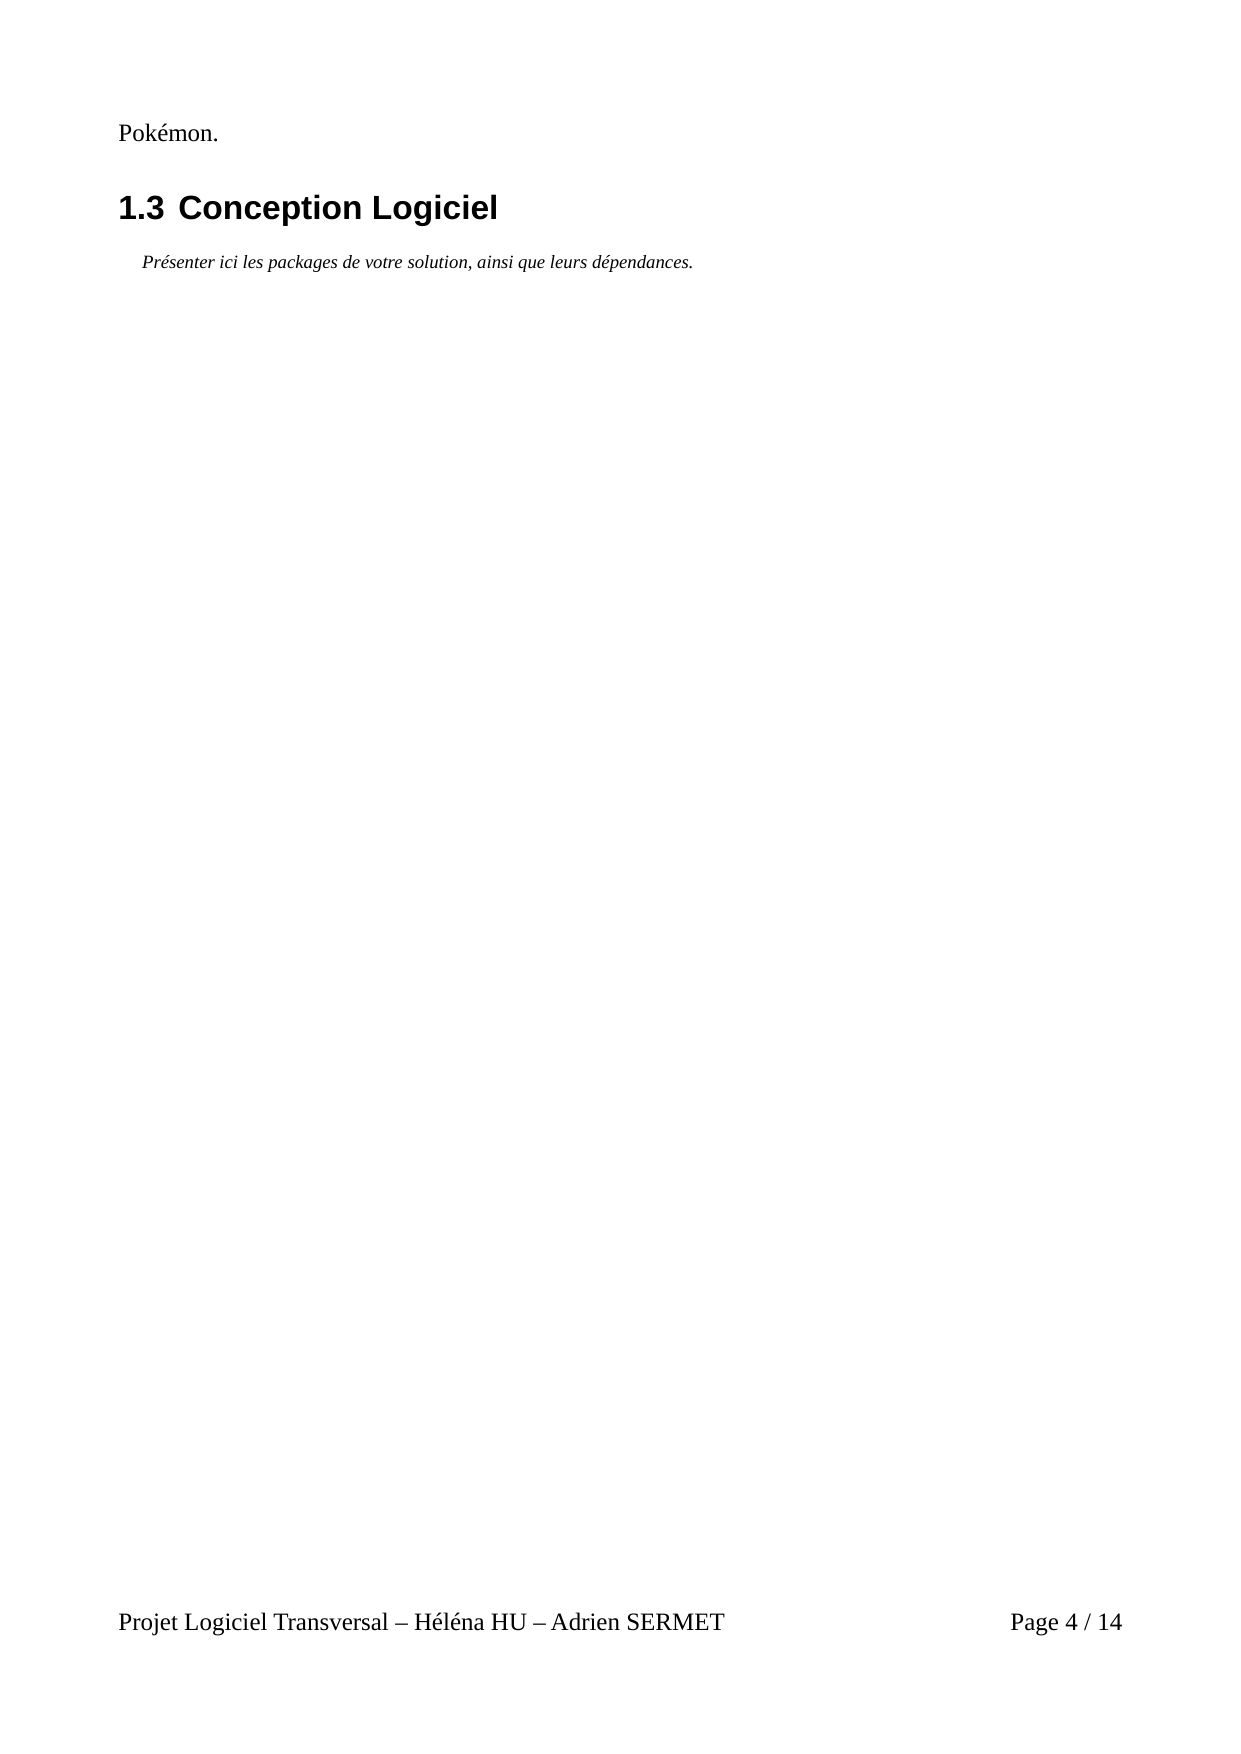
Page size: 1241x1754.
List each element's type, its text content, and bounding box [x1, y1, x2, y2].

subtitle Conception Logiciel [118, 188, 1122, 227]
text Présenter ici les packages de votre solution, ainsi que leurs dépendances. [142, 251, 1122, 272]
text Pokémon. [118, 118, 1122, 147]
